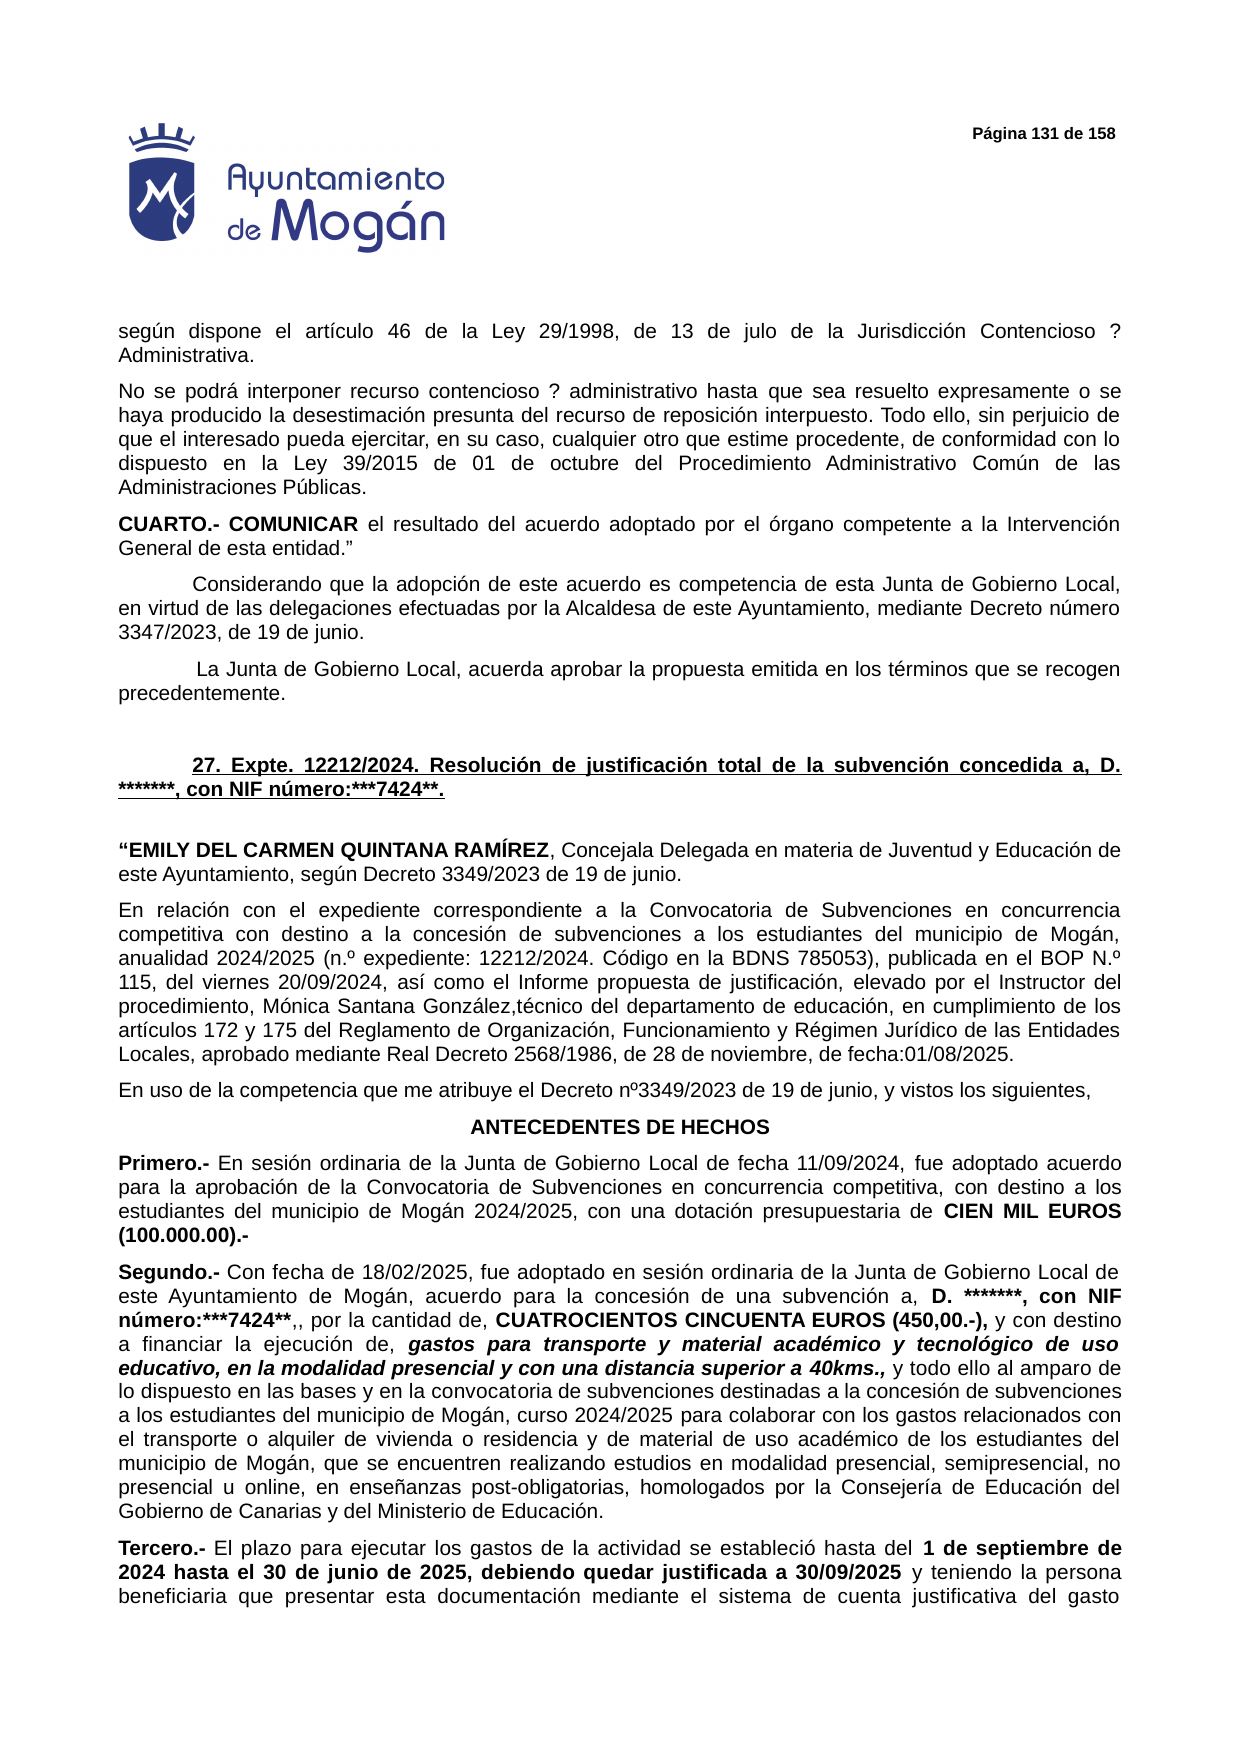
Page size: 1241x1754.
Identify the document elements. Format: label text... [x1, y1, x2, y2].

text 27. Expte. 12212/2024. Resolución de justificación total de la subvención concedida a, D. *******, con NIF número:***7424**. [118, 753, 1122, 801]
text En uso de la competencia que me atribuye el Decreto nº3349/2023 de 19 de junio, y vistos los siguientes, [118, 1078, 1122, 1102]
text Segundo.- Con fecha de 18/02/2025, fue adoptado en sesión ordinaria de la Junta de Gobierno Local de este Ayuntamiento de Mogán, acuerdo para la concesión de una subvención a, D. *******, con NIF número:***7424**,, por la cantidad de, CUATROCIENTOS CINCUENTA EUROS (450,00.-), y con destino a financiar la ejecución de, gastos para transporte y material académico y tecnológico de uso educativo, en la modalidad presencial y con una distancia superior a 40kms., y todo ello al amparo de lo dispuesto en las bases y en la convocatoria de subvenciones destinadas a la concesión de subvenciones a los estudiantes del municipio de Mogán, curso 2024/2025 para colaborar con los gastos relacionados con el transporte o alquiler de vivienda o residencia y de material de uso académico de los estudiantes del municipio de Mogán, que se encuentren realizando estudios en modalidad presencial, semipresencial, no presencial u online, en enseñanzas post-obligatorias, homologados por la Consejería de Educación del Gobierno de Canarias y del Ministerio de Educación. [118, 1259, 1122, 1523]
text Considerando que la adopción de este acuerdo es competencia de esta Junta de Gobierno Local, en virtud de las delegaciones efectuadas por la Alcaldesa de este Ayuntamiento, mediante Decreto número 3347/2023, de 19 de junio. [118, 572, 1122, 644]
text No se podrá interponer recurso contencioso ? administrativo hasta que sea resuelto expresamente o se haya producido la desestimación presunta del recurso de reposición interpuesto. Todo ello, sin perjuicio de que el interesado pueda ejercitar, en su caso, cualquier otro que estime procedente, de conformidad con lo dispuesto en la Ley 39/2015 de 01 de octubre del Procedimiento Administrativo Común de las Administraciones Públicas. [118, 379, 1122, 499]
text Primero.- En sesión ordinaria de la Junta de Gobierno Local de fecha 11/09/2024, fue adoptado acuerdo para la aprobación de la Convocatoria de Subvenciones en concurrencia competitiva, con destino a los estudiantes del municipio de Mogán 2024/2025, con una dotación presupuestaria de CIEN MIL EUROS (100.000.00).- [118, 1151, 1122, 1247]
text En relación con el expediente correspondiente a la Convocatoria de Subvenciones en concurrencia competitiva con destino a la concesión de subvenciones a los estudiantes del municipio de Mogán, anualidad 2024/2025 (n.º expediente: 12212/2024. Código en la BDNS 785053), publicada en el BOP N.º 115, del viernes 20/09/2024, así como el Informe propuesta de justificación, elevado por el Instructor del procedimiento, Mónica Santana González,técnico del departamento de educación, en cumplimiento de los artículos 172 y 175 del Reglamento de Organización, Funcionamiento y Régimen Jurídico de las Entidades Locales, aprobado mediante Real Decreto 2568/1986, de 28 de noviembre, de fecha:01/08/2025. [118, 898, 1122, 1066]
text según dispone el artículo 46 de la Ley 29/1998, de 13 de julo de la Jurisdicción Contencioso ? Administrativa. [118, 319, 1122, 367]
picture [128, 123, 445, 259]
text “EMILY DEL CARMEN QUINTANA RAMÍREZ, Concejala Delegada en materia de Juventud y Educación de este Ayuntamiento, según Decreto 3349/2023 de 19 de junio. [118, 838, 1122, 886]
text ANTECEDENTES DE HECHOS [118, 1115, 1122, 1139]
text La Junta de Gobierno Local, acuerda aprobar la propuesta emitida en los términos que se recogen precedentemente. [118, 656, 1122, 704]
text CUARTO.- COMUNICAR el resultado del acuerdo adoptado por el órgano competente a la Intervención General de esta entidad.” [118, 512, 1122, 559]
text Tercero.- El plazo para ejecutar los gastos de la actividad se estableció hasta del 1 de septiembre de 2024 hasta el 30 de junio de 2025, debiendo quedar justificada a 30/09/2025 y teniendo la persona beneficiaria que presentar esta documentación mediante el sistema de cuenta justificativa del gasto [118, 1536, 1122, 1607]
